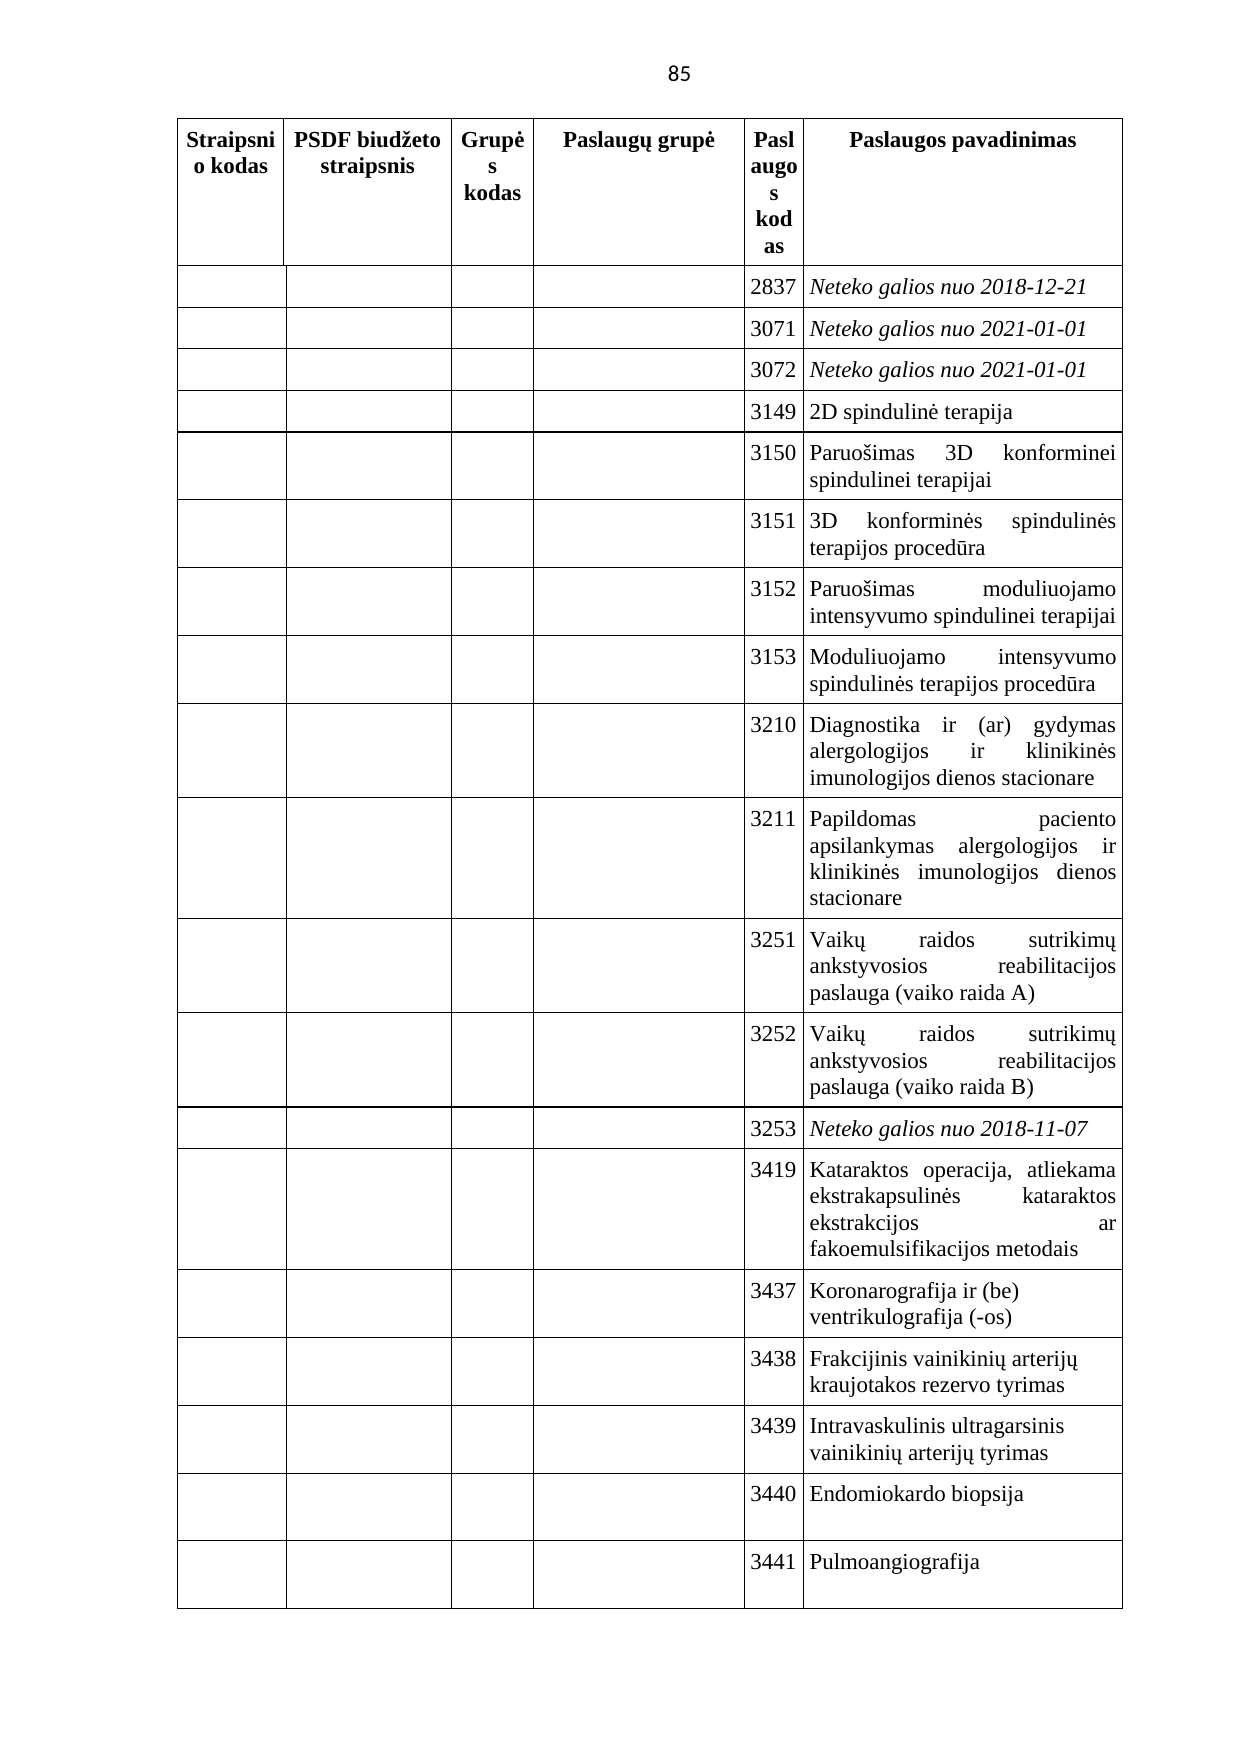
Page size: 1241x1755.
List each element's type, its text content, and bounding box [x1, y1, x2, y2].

table_cell [178, 798, 286, 918]
table_cell [534, 391, 744, 431]
table_cell [534, 1541, 744, 1608]
table_cell [534, 1406, 744, 1472]
table_cell [287, 1270, 451, 1337]
table_cell [287, 1474, 451, 1540]
table_cell [452, 1474, 533, 1540]
table_cell [287, 636, 451, 703]
table_cell 3441 [745, 1541, 803, 1608]
table_cell 3253 [745, 1108, 803, 1148]
table_cell [452, 349, 533, 390]
table_cell [287, 349, 451, 390]
table_cell 3252 [745, 1013, 803, 1106]
table_cell [452, 1013, 533, 1106]
table_cell [287, 500, 451, 567]
table_cell [287, 1149, 451, 1269]
table_cell [452, 1406, 533, 1472]
table_cell [534, 308, 744, 348]
table_cell [287, 266, 451, 307]
table_cell 3251 [745, 919, 803, 1012]
table_cell [287, 391, 451, 431]
table_cell 2D spindulinė terapija [804, 391, 1122, 431]
table_cell [534, 1108, 744, 1148]
table_header PSDF biudžeto straipsnis [284, 119, 451, 265]
table_cell Neteko galios nuo 2021-01-01 [804, 308, 1122, 348]
table_cell [178, 266, 286, 307]
table_cell 3440 [745, 1474, 803, 1540]
table_header Paslaugos pavadinimas [804, 119, 1122, 265]
table_cell [287, 433, 451, 499]
table_cell [287, 1406, 451, 1472]
table_cell 3152 [745, 568, 803, 635]
table_cell Pulmoangiografija [804, 1541, 1122, 1608]
table_cell Neteko galios nuo 2018-12-21 [804, 266, 1122, 307]
table_cell [178, 1270, 286, 1337]
table_cell [287, 1108, 451, 1148]
table_cell [534, 1149, 744, 1269]
table_cell 3072 [745, 349, 803, 390]
table_header Straipsnio kodas [178, 119, 283, 265]
table_cell [534, 1474, 744, 1540]
table_cell 2837 [745, 266, 803, 307]
table_cell [534, 798, 744, 918]
table_cell 3D konforminės spindulinės terapijos procedūra [804, 500, 1122, 567]
table_cell [178, 704, 286, 797]
table_cell [452, 636, 533, 703]
table_cell [452, 1108, 533, 1148]
table_cell [178, 433, 286, 499]
table_cell 3210 [745, 704, 803, 797]
table_cell [287, 919, 451, 1012]
table_cell [452, 704, 533, 797]
table_cell [534, 433, 744, 499]
table_cell [178, 636, 286, 703]
table_cell 3211 [745, 798, 803, 918]
table_cell Papildomas paciento apsilankymas alergologijos ir klinikinės imunologijos dienos stacionare [804, 798, 1122, 918]
table_cell [178, 391, 286, 431]
table_cell [452, 266, 533, 307]
table_cell [178, 1108, 286, 1148]
table_header Paslaugų grupė [534, 119, 744, 265]
table_cell [534, 1338, 744, 1404]
table_cell [452, 919, 533, 1012]
table_cell [452, 1270, 533, 1337]
table_cell [287, 798, 451, 918]
table_cell Diagnostika ir (ar) gydymas alergologijos ir klinikinės imunologijos dienos stacionare [804, 704, 1122, 797]
table_cell [452, 1541, 533, 1608]
table_cell 3151 [745, 500, 803, 567]
table_cell [287, 1338, 451, 1404]
table_cell [452, 433, 533, 499]
table_cell [452, 798, 533, 918]
table_cell [534, 919, 744, 1012]
table_cell [178, 1474, 286, 1540]
table_cell [178, 1149, 286, 1269]
table_cell Paruošimas moduliuojamo intensyvumo spindulinei terapijai [804, 568, 1122, 635]
table_cell [178, 1406, 286, 1472]
table_cell [287, 308, 451, 348]
table_cell Paruošimas 3D konforminei spindulinei terapijai [804, 433, 1122, 499]
table_header Paslaugos kodas [745, 119, 803, 265]
table_cell 3071 [745, 308, 803, 348]
table_cell [452, 1149, 533, 1269]
table_header Grupės kodas [452, 119, 533, 265]
table_cell [452, 568, 533, 635]
table_cell 3149 [745, 391, 803, 431]
table_cell Endomiokardo biopsija [804, 1474, 1122, 1540]
table_cell Intravaskulinis ultragarsinis vainikinių arterijų tyrimas [804, 1406, 1122, 1472]
table_cell [534, 1013, 744, 1106]
table_cell 3419 [745, 1149, 803, 1269]
table_cell [287, 1013, 451, 1106]
table_cell [534, 568, 744, 635]
table_cell Vaikų raidos sutrikimų ankstyvosios reabilitacijos paslauga (vaiko raida B) [804, 1013, 1122, 1106]
table_cell Vaikų raidos sutrikimų ankstyvosios reabilitacijos paslauga (vaiko raida A) [804, 919, 1122, 1012]
table_cell [178, 568, 286, 635]
table_cell [534, 500, 744, 567]
table_cell 3438 [745, 1338, 803, 1404]
table_cell [287, 568, 451, 635]
table_cell [178, 1541, 286, 1608]
table_cell Frakcijinis vainikinių arterijų kraujotakos rezervo tyrimas [804, 1338, 1122, 1404]
table_cell [534, 266, 744, 307]
table_cell [287, 1541, 451, 1608]
table_cell [178, 308, 286, 348]
table_cell [534, 704, 744, 797]
table_cell [178, 919, 286, 1012]
table_cell [534, 349, 744, 390]
table_cell 3153 [745, 636, 803, 703]
table_cell Koronarografija ir (be) ventrikulografija (-os) [804, 1270, 1122, 1337]
table_cell [534, 636, 744, 703]
table_cell 3150 [745, 433, 803, 499]
table_cell [178, 1013, 286, 1106]
table_cell [452, 308, 533, 348]
table_cell [534, 1270, 744, 1337]
table_cell Moduliuojamo intensyvumo spindulinės terapijos procedūra [804, 636, 1122, 703]
table_cell [452, 1338, 533, 1404]
table_cell [452, 391, 533, 431]
table_cell [178, 500, 286, 567]
table_cell Neteko galios nuo 2021-01-01 [804, 349, 1122, 390]
table_cell [178, 349, 286, 390]
table_cell [287, 704, 451, 797]
table_cell [452, 500, 533, 567]
table_cell Kataraktos operacija, atliekama ekstrakapsulinės kataraktos ekstrakcijos ar fakoemulsifikacijos metodais [804, 1149, 1122, 1269]
table_cell [178, 1338, 286, 1404]
table_cell 3439 [745, 1406, 803, 1472]
table_cell 3437 [745, 1270, 803, 1337]
table_cell Neteko galios nuo 2018-11-07 [804, 1108, 1122, 1148]
